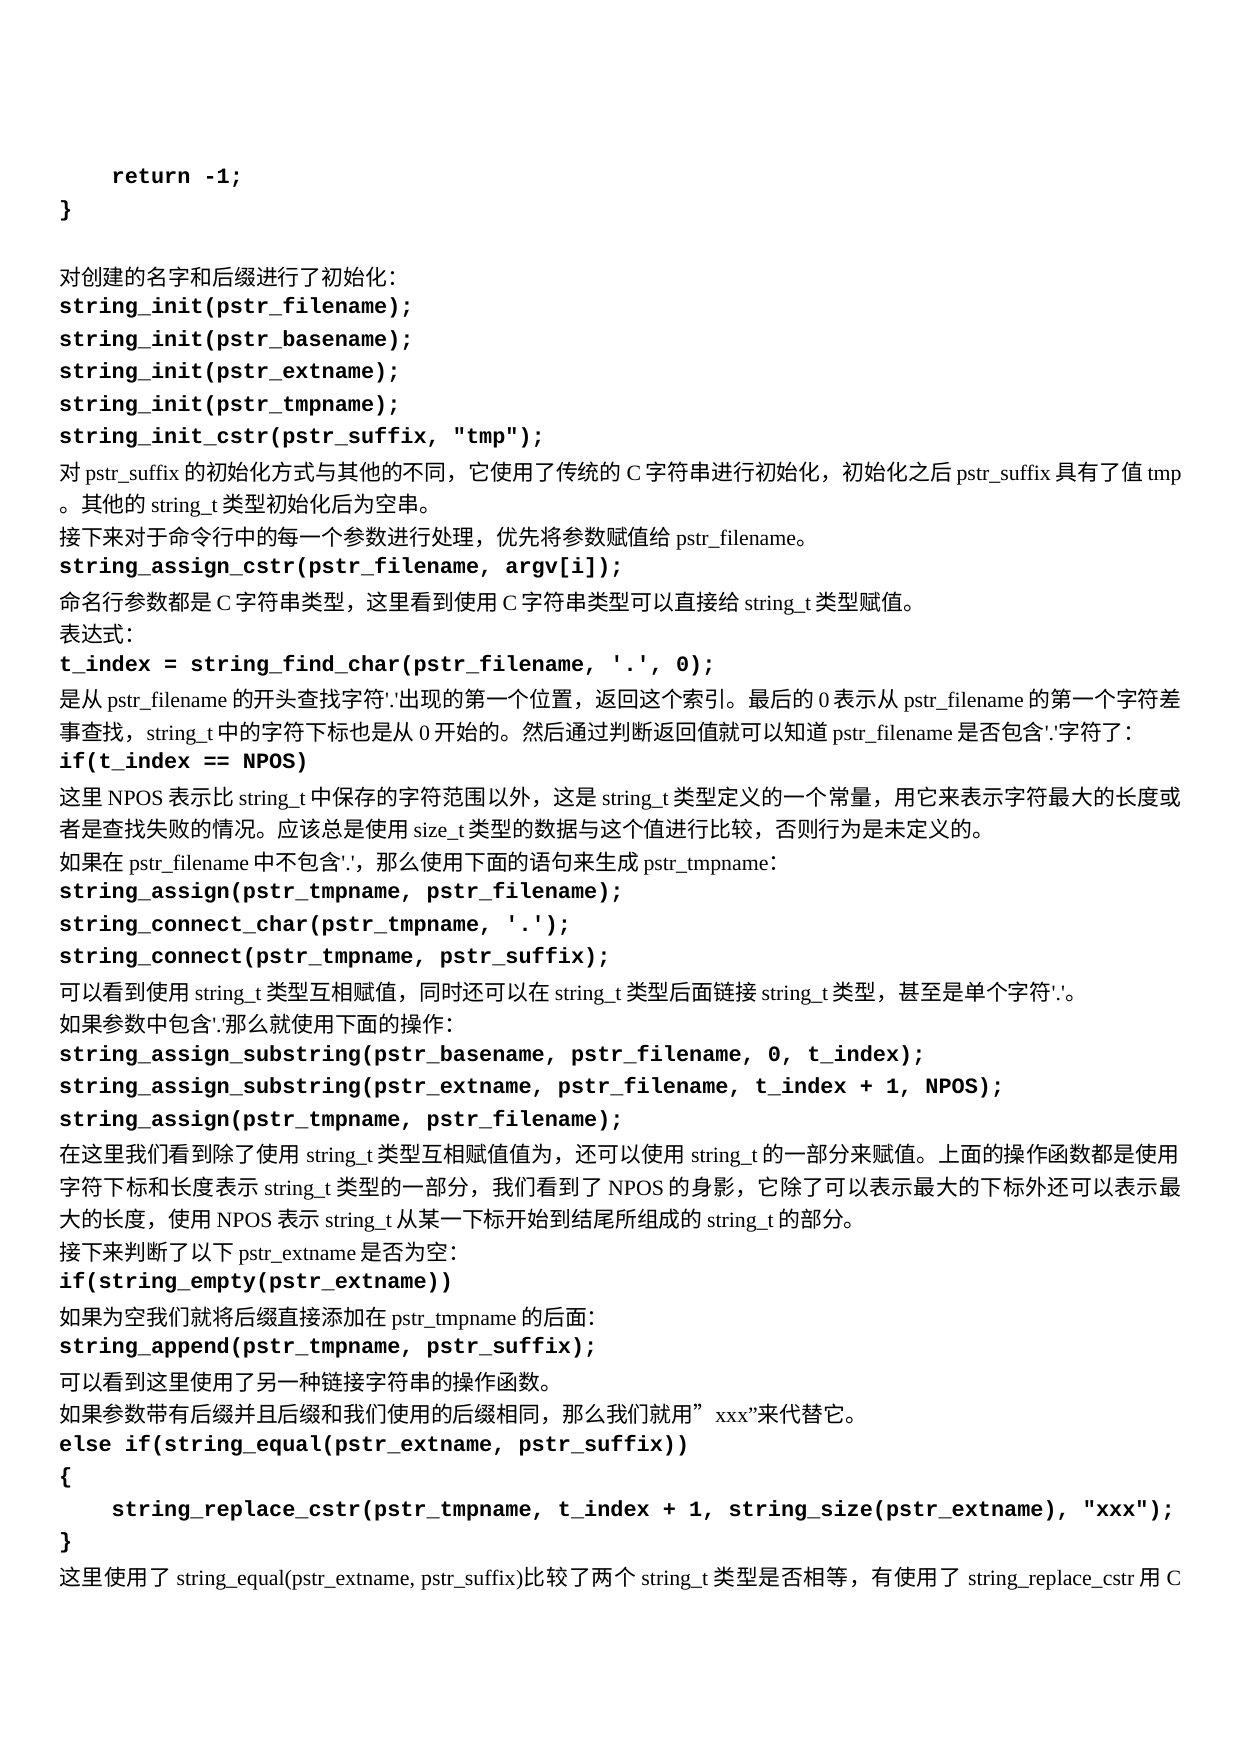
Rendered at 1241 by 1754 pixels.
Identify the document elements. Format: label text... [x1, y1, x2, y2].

text 是从pstr_filename的开头查找字符'.'出现的第一个位置，返回这个索引。最后的0表示从pstr_filename的第一个字符差事查找，string_t中的字符下标也是从0开始的。然后通过判断返回值就可以知道pstr_filename是否包含'.'字符了： [59, 682, 1181, 747]
text 接下来对于命令行中的每一个参数进行处理，优先将参数赋值给pstr_filename。 [59, 519, 1181, 552]
text if(string_empty(pstr_extname)) [59, 1267, 1181, 1299]
text string_init(pstr_extname); [59, 357, 1181, 389]
text else if(string_equal(pstr_extname, pstr_suffix)) [59, 1429, 1181, 1462]
text 在这里我们看到除了使用string_t类型互相赋值值为，还可以使用string_t的一部分来赋值。上面的操作函数都是使用字符下标和长度表示string_t类型的一部分，我们看到了NPOS的身影，它除了可以表示最大的下标外还可以表示最大的长度，使用NPOS表示string_t从某一下标开始到结尾所组成的string_t的部分。 [59, 1137, 1181, 1234]
text } [59, 194, 1181, 227]
text string_connect(pstr_tmpname, pstr_suffix); [59, 942, 1181, 974]
text 命名行参数都是C字符串类型，这里看到使用C字符串类型可以直接给string_t类型赋值。 [59, 584, 1181, 617]
text string_assign_cstr(pstr_filename, argv[i]); [59, 552, 1181, 584]
text string_connect_char(pstr_tmpname, '.'); [59, 909, 1181, 942]
text string_init(pstr_filename); [59, 292, 1181, 324]
text string_replace_cstr(pstr_tmpname, t_index + 1, string_size(pstr_extname), "xxx"); [59, 1494, 1181, 1527]
text 这里NPOS表示比string_t中保存的字符范围以外，这是string_t类型定义的一个常量，用它来表示字符最大的长度或者是查找失败的情况。应该总是使用size_t类型的数据与这个值进行比较，否则行为是未定义的。 [59, 779, 1181, 844]
text 如果在pstr_filename中不包含'.'，那么使用下面的语句来生成pstr_tmpname： [59, 844, 1181, 877]
text string_assign_substring(pstr_extname, pstr_filename, t_index + 1, NPOS); [59, 1072, 1181, 1104]
text string_assign(pstr_tmpname, pstr_filename); [59, 877, 1181, 909]
text string_append(pstr_tmpname, pstr_suffix); [59, 1332, 1181, 1364]
text t_index = string_find_char(pstr_filename, '.', 0); [59, 649, 1181, 682]
text 如果为空我们就将后缀直接添加在pstr_tmpname的后面： [59, 1299, 1181, 1332]
text if(t_index == NPOS) [59, 747, 1181, 779]
text 如果参数中包含'.'那么就使用下面的操作： [59, 1007, 1181, 1039]
text } [59, 1527, 1181, 1559]
text string_init(pstr_basename); [59, 324, 1181, 357]
text 可以看到这里使用了另一种链接字符串的操作函数。 [59, 1364, 1181, 1397]
text 表达式： [59, 617, 1181, 649]
text 如果参数带有后缀并且后缀和我们使用的后缀相同，那么我们就用”xxx”来代替它。 [59, 1397, 1181, 1429]
text string_assign(pstr_tmpname, pstr_filename); [59, 1104, 1181, 1137]
text return -1; [59, 162, 1181, 194]
text 接下来判断了以下pstr_extname是否为空： [59, 1234, 1181, 1267]
text string_init(pstr_tmpname); [59, 389, 1181, 422]
text string_init_cstr(pstr_suffix, "tmp"); [59, 422, 1181, 454]
text 对pstr_suffix的初始化方式与其他的不同，它使用了传统的C字符串进行初始化，初始化之后pstr_suffix具有了值tmp 。其他的string_t类型初始化后为空串。 [59, 454, 1181, 519]
text 这里使用了string_equal(pstr_extname, pstr_suffix)比较了两个string_t类型是否相等，有使用了 string_replace_cstr用C [59, 1559, 1181, 1592]
text 对创建的名字和后缀进行了初始化： [59, 259, 1181, 292]
text 可以看到使用string_t类型互相赋值，同时还可以在string_t类型后面链接string_t类型，甚至是单个字符'.'。 [59, 974, 1181, 1007]
text { [59, 1462, 1181, 1494]
text string_assign_substring(pstr_basename, pstr_filename, 0, t_index); [59, 1039, 1181, 1072]
